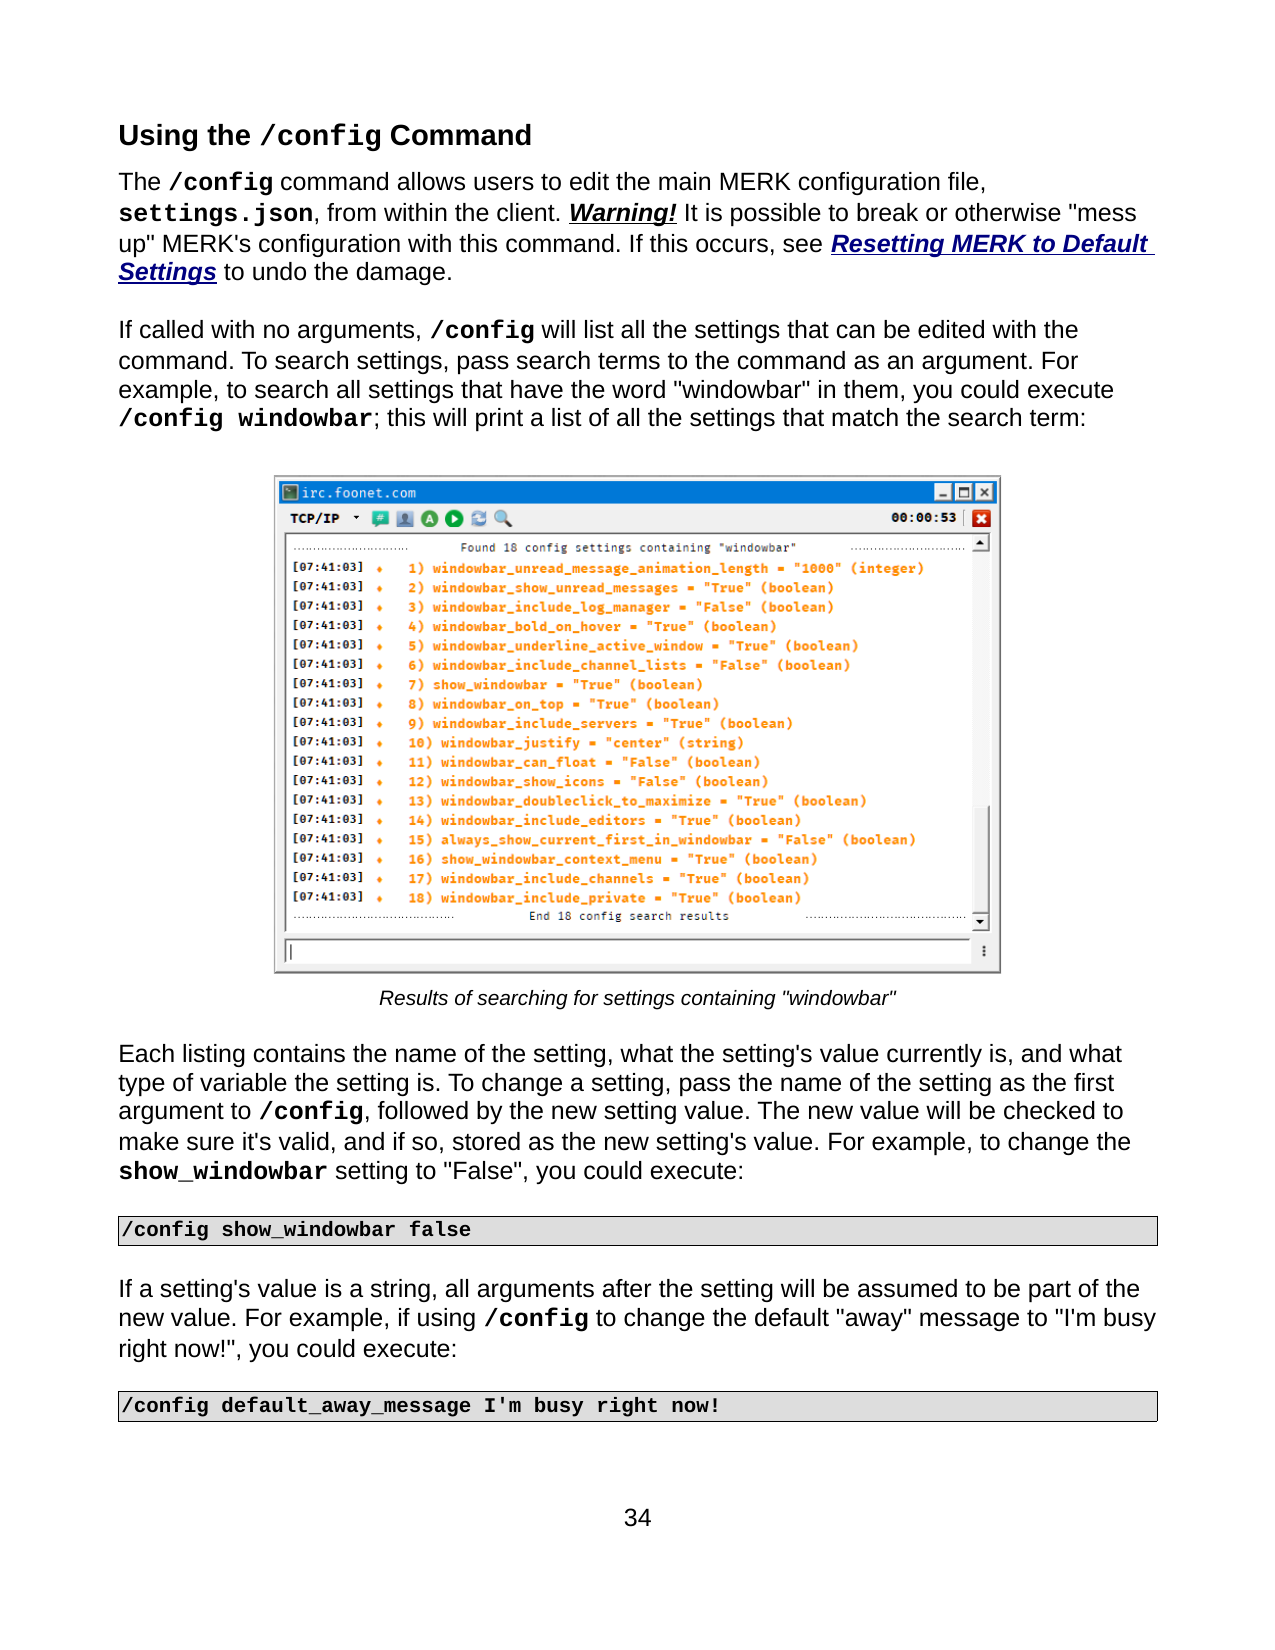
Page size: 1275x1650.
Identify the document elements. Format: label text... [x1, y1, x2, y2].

text The /config command allows users to edit the main MERK configuration file, settings.json, from within the client. Warning! It is possible to break or otherwise "mess up" MERK's configuration with this command. If this occurs, see Resetting MERK to Default Settings to undo the damage. [118, 167, 1157, 286]
table_header /config default_away_message I'm busy right now! [119, 1392, 1157, 1421]
subtitle Using the /config Command [118, 118, 1157, 154]
text Each listing contains the name of the setting, what the setting's value currently is, and what type of variable the setting is. To change a setting, pass the name of the setting as the first argument to /config, followed by the new setting value. The new value will be checked to make sure it's valid, and if so, stored as the new setting's value. For example, to change the show_windowbar setting to "False", you could execute: [118, 1039, 1157, 1187]
text If a setting's value is a string, all arguments after the setting will be assumed to be part of the new value. For example, if using /config to change the default "away" message to "I'm busy right now!", you could execute: [118, 1274, 1157, 1363]
text Results of searching for settings containing "windowbar" [333, 974, 942, 1010]
picture [273, 475, 1002, 974]
text If called with no arguments, /config will list all the settings that can be edited with the command. To search settings, pass search terms to the command as an argument. For example, to search all settings that have the word "windowbar" in them, you could execute /config windowbar; this will print a list of all the settings that match the search term: [118, 315, 1157, 434]
table_header /config show_windowbar false [119, 1217, 1157, 1245]
